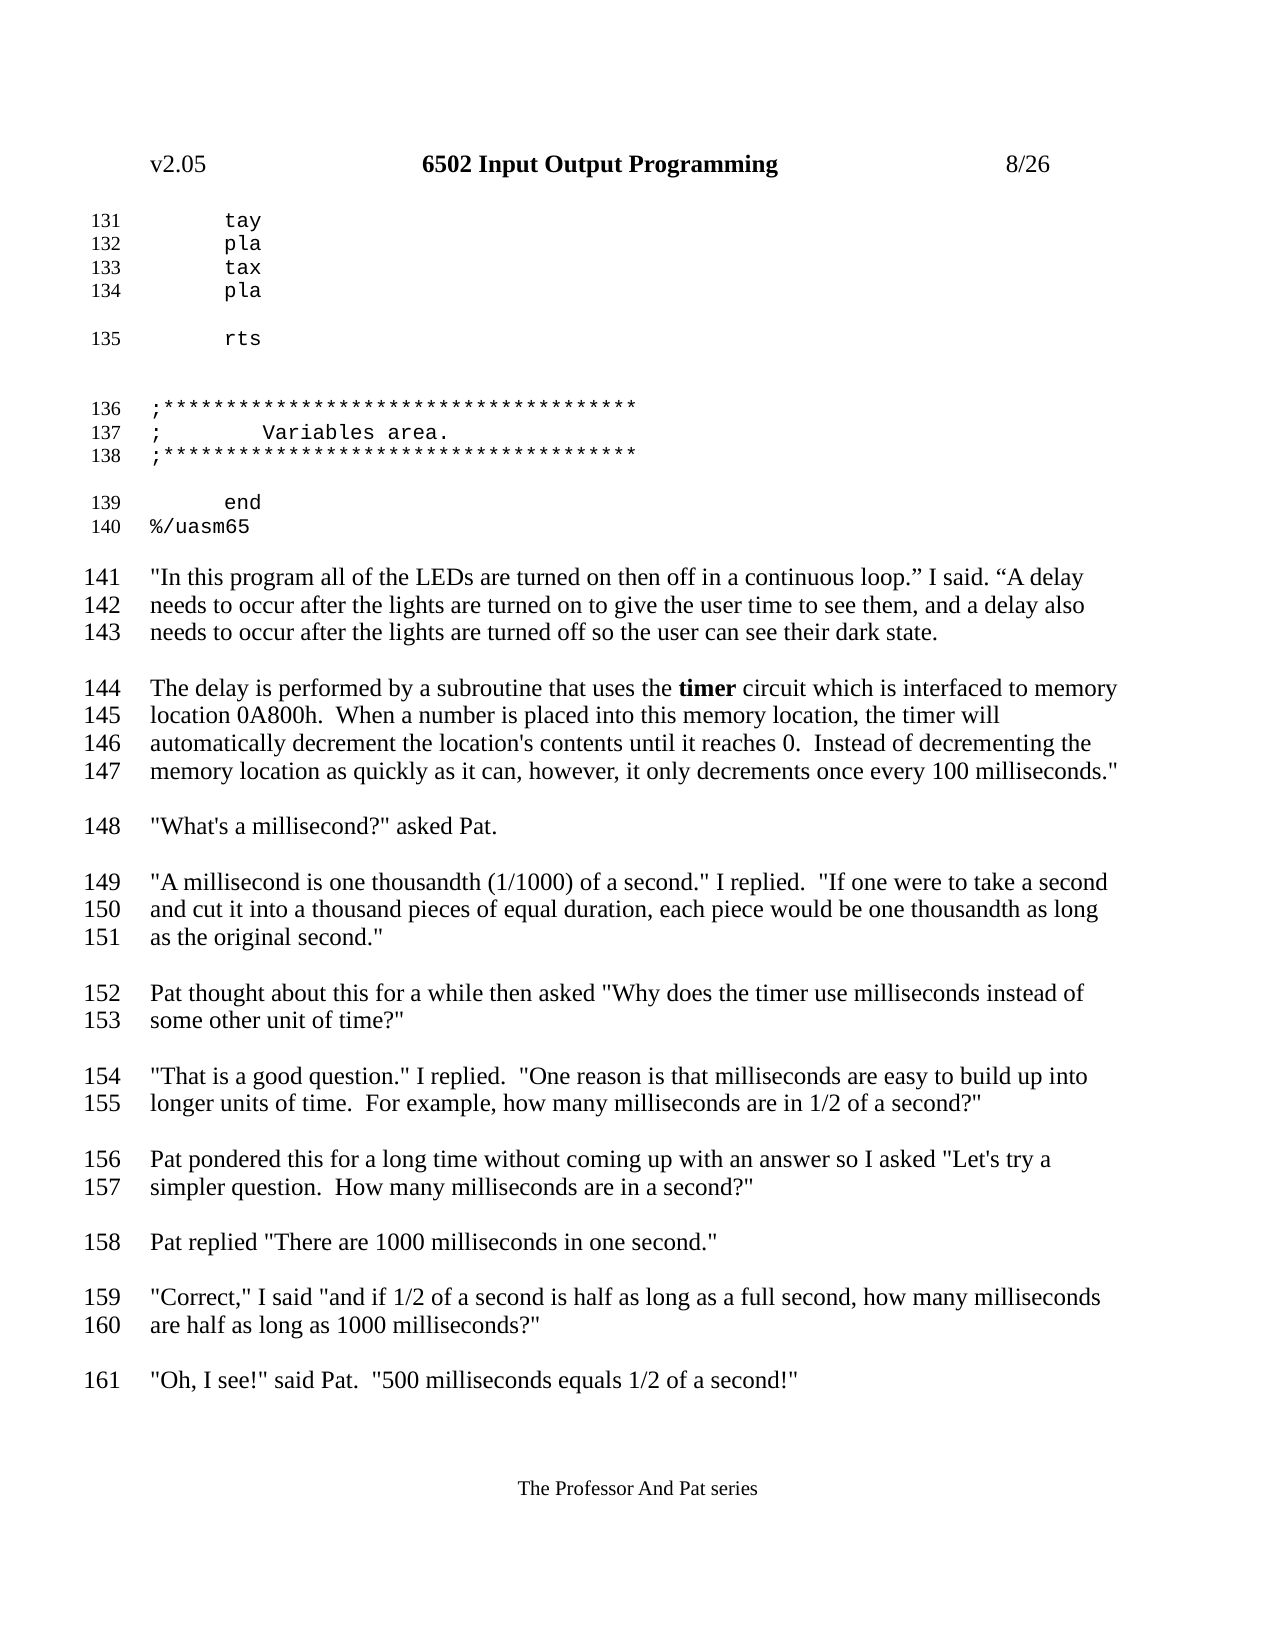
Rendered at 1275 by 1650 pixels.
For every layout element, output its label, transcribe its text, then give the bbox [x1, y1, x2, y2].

text rts [150, 328, 1125, 351]
text pla [150, 233, 1125, 257]
text The delay is performed by a subroutine that uses the timer circuit which is interfaced to memory location 0A800h. When a number is placed into this memory location, the timer will automatically decrement the location's contents until it reaches 0. Instead of decrementing the memory location as quickly as it can, however, it only decrements once every 100 milliseconds." [150, 674, 1125, 785]
text "Correct," I said "and if 1/2 of a second is half as long as a full second, how many milliseconds are half as long as 1000 milliseconds?" [150, 1283, 1125, 1339]
text tay [150, 210, 1125, 233]
text Pat replied "There are 1000 milliseconds in one second." [150, 1228, 1125, 1256]
text "A millisecond is one thousandth (1/1000) of a second." I replied. "If one were to take a second and cut it into a thousand pieces of equal duration, each piece would be one thousandth as long as the original second." [150, 868, 1125, 951]
text "Oh, I see!" said Pat. "500 milliseconds equals 1/2 of a second!" [150, 1367, 1125, 1394]
text Pat pondered this for a long time without coming up with an answer so I asked "Let's try a simpler question. How many milliseconds are in a second?" [150, 1145, 1125, 1200]
text Pat thought about this for a while then asked "Why does the timer use milliseconds instead of some other unit of time?" [150, 979, 1125, 1034]
text pla [150, 281, 1125, 304]
text tax [150, 257, 1125, 281]
text "In this program all of the LEDs are turned on then off in a continuous loop.” I said. “A delay needs to occur after the lights are turned on to give the user time to see them, and a delay also needs to occur after the lights are turned off so the user can see their dark state. [150, 563, 1125, 646]
text %/uasm65 [150, 516, 1125, 539]
text "What's a millisecond?" asked Pat. [150, 812, 1125, 840]
text ;************************************** [150, 445, 1125, 469]
text end [150, 492, 1125, 516]
text "That is a good question." I replied. "One reason is that milliseconds are easy to build up into longer units of time. For example, how many milliseconds are in 1/2 of a second?" [150, 1062, 1125, 1117]
text ; Variables area. [150, 422, 1125, 445]
text ;************************************** [150, 398, 1125, 422]
